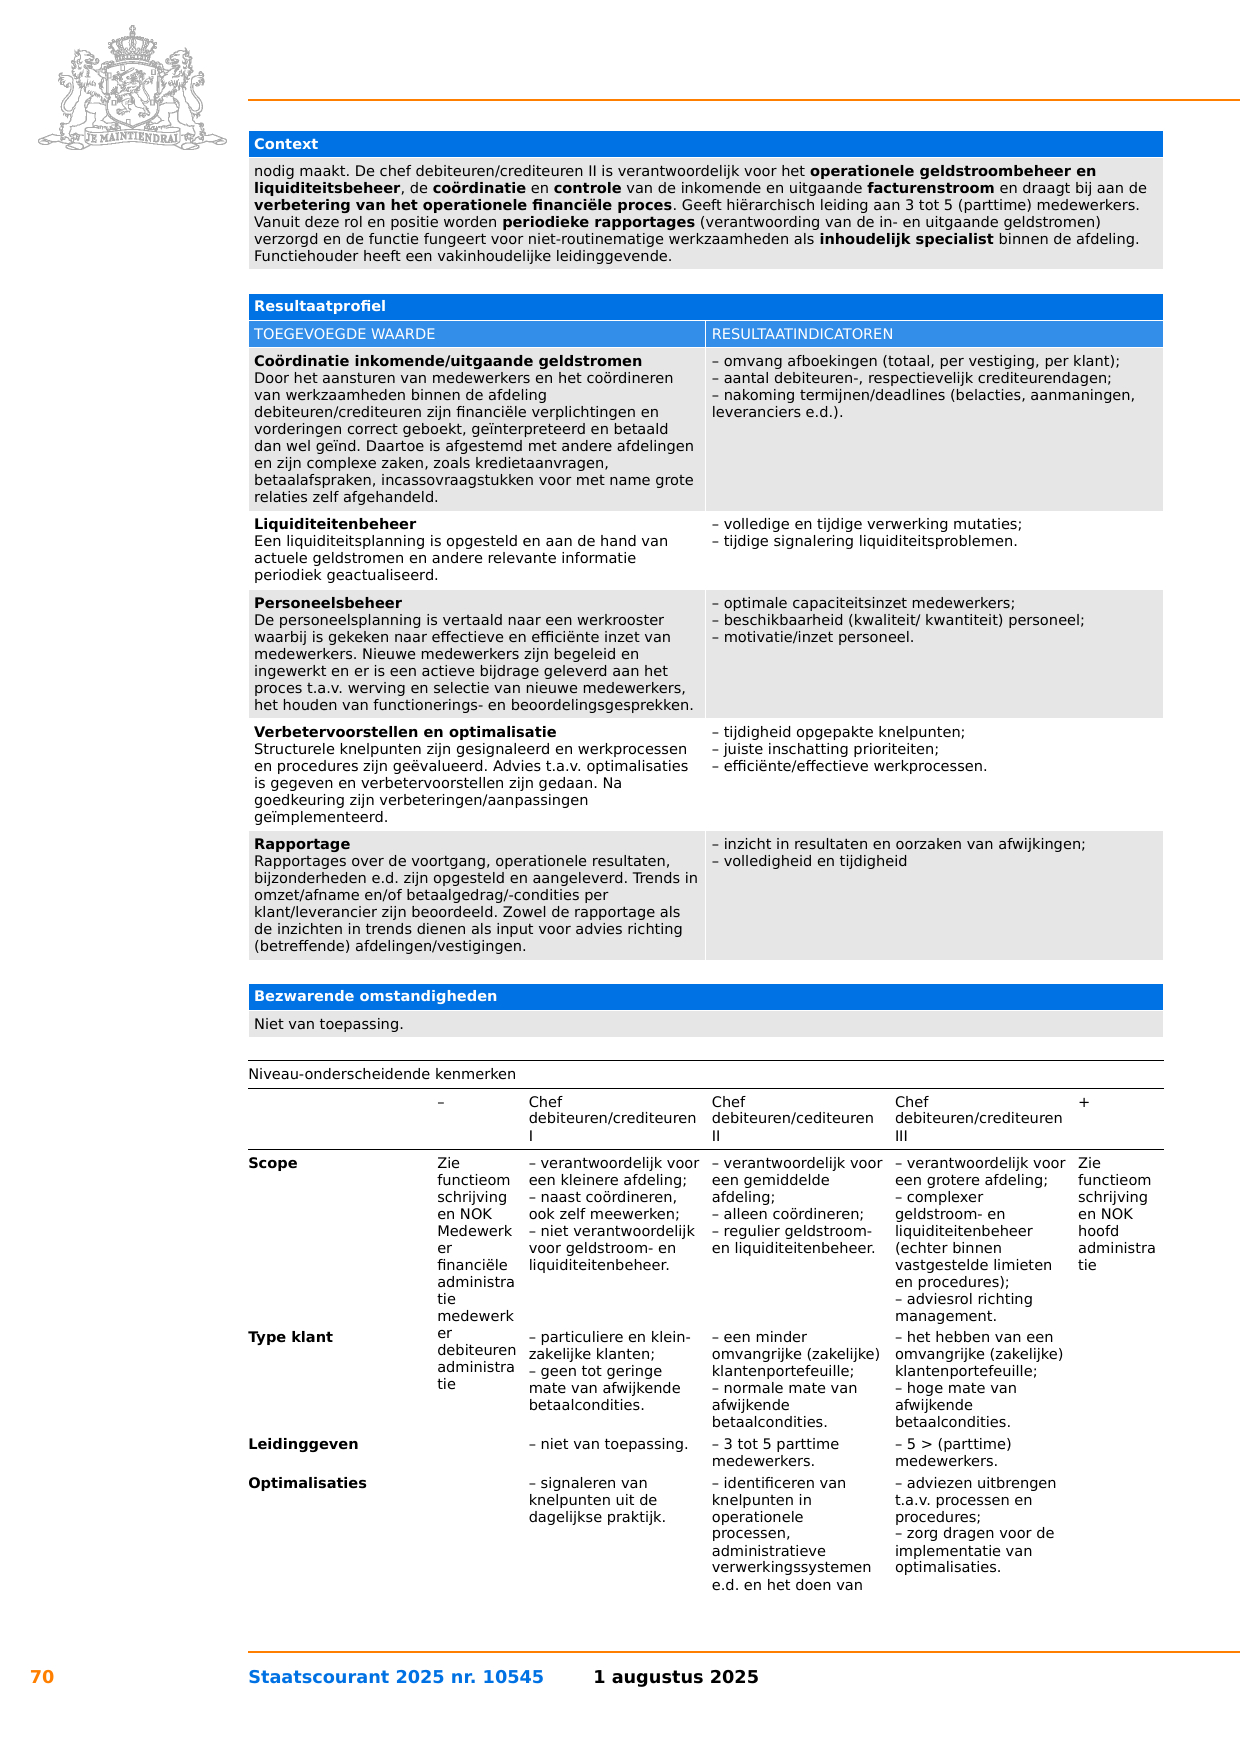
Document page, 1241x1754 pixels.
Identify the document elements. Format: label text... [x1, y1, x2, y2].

table_cell – 3 tot 5 parttime medewerkers. [706, 1431, 889, 1470]
table_cell – [431, 1089, 523, 1149]
table_cell – 5 > (parttime) medewerkers. [889, 1431, 1072, 1470]
table_cell Verbetervoorstellen en optimalisatie Structurele knelpunten zijn gesignaleerd en werkprocessen en procedures zijn geëvalueerd. Advies t.a.v. optimalisaties is gegeven en verbetervoorstellen zijn gedaan. Na goedkeuring zijn verbeteringen/aanpassingen geïmplementeerd. [249, 719, 705, 830]
table_cell – volledige en tijdige verwerking mutaties; – tijdige signalering liquiditeitsproblemen. [706, 512, 1163, 589]
table_cell – inzicht in resultaten en oorzaken van afwijkingen; – volledigheid en tijdigheid [706, 831, 1163, 960]
table_header Bezwarende omstandigheden [249, 984, 1163, 1010]
table_cell – niet van toepassing. [523, 1431, 706, 1470]
table_cell – optimale capaciteitsinzet medewerkers; – beschikbaarheid (kwaliteit/ kwantiteit) personeel; – motivatie/inzet personeel. [706, 590, 1163, 718]
table_cell nodig maakt. De chef debiteuren/crediteuren II is verantwoordelijk voor het operationele geldstroombeheer en liquiditeitsbeheer, de coördinatie en controle van de inkomende en uitgaande facturenstroom en draagt bij aan de verbetering van het operationele financiële proces. Geeft hiërarchisch leiding aan 3 tot 5 (parttime) medewerkers. Vanuit deze rol en positie worden periodieke rapportages (verantwoording van de in- en uitgaande geldstromen) verzorgd en de functie fungeert voor niet-routinematige werkzaamheden als inhoudelijk specialist binnen de afdeling. Functiehouder heeft een vakinhoudelijke leidinggevende. [249, 158, 1163, 269]
table_cell Coördinatie inkomende/uitgaande geldstromen Door het aansturen van medewerkers en het coördineren van werkzaamheden binnen de afdeling debiteuren/crediteuren zijn financiële verplichtingen en vorderingen correct geboekt, geïnterpreteerd en betaald dan wel geïnd. Daartoe is afgestemd met andere afdelingen en zijn complexe zaken, zoals kredietaanvragen, betaalafspraken, incassovraagstukken voor met name grote relaties zelf afgehandeld. [249, 348, 705, 511]
table_cell – identificeren van knelpunten in operationele processen, administratieve verwerkingssystemen e.d. en het doen van [706, 1470, 889, 1593]
table_cell – tijdigheid opgepakte knelpunten; – juiste inschatting prioriteiten; – efficiënte/effectieve werkprocessen. [706, 719, 1163, 830]
table_cell Rapportage Rapportages over de voortgang, operationele resultaten, bijzonderheden e.d. zijn opgesteld en aangeleverd. Trends in omzet/afname en/of betaalgedrag/-condities per klant/leverancier zijn beoordeeld. Zowel de rapportage als de inzichten in trends dienen als input voor advies richting (betreffende) afdelingen/vestigingen. [249, 831, 705, 960]
table_cell Chef debiteuren/cediteuren II [706, 1089, 889, 1149]
table_cell – verantwoordelijk voor een gemiddelde afdeling; – alleen coördineren; – regulier geldstroom- en liquiditeitenbeheer. [706, 1150, 889, 1324]
table_cell Chef debiteuren/crediteuren III [889, 1089, 1072, 1149]
table_cell Personeelsbeheer De personeelsplanning is vertaald naar een werkrooster waarbij is gekeken naar effectieve en efficiënte inzet van medewerkers. Nieuwe medewerkers zijn begeleid en ingewerkt en er is een actieve bijdrage geleverd aan het proces t.a.v. werving en selectie van nieuwe medewerkers, het houden van functionerings- en beoordelingsgesprekken. [249, 590, 705, 718]
table_cell Zie functieomschrijving en NOK Medewerker financiële administratie medewerker debiteurenadministratie [431, 1150, 523, 1593]
table_cell – een minder omvangrijke (zakelijke) klantenportefeuille; – normale mate van afwijkende betaalcondities. [706, 1325, 889, 1431]
table_cell Scope [248, 1150, 431, 1324]
table_cell Niet van toepassing. [249, 1011, 1163, 1037]
table_cell Leidinggeven [248, 1431, 431, 1470]
table_cell Liquiditeitenbeheer Een liquiditeitsplanning is opgesteld en aan de hand van actuele geldstromen en andere relevante informatie periodiek geactualiseerd. [249, 512, 705, 589]
table_cell – omvang afboekingen (totaal, per vestiging, per klant); – aantal debiteuren-, respectievelijk crediteurendagen; – nakoming termijnen/deadlines (belacties, aanmaningen, leveranciers e.d.). [706, 348, 1163, 511]
table_cell – verantwoordelijk voor een grotere afdeling; – complexer geldstroom- en liquiditeitenbeheer (echter binnen vastgestelde limieten en procedures); – adviesrol richting management. [889, 1150, 1072, 1324]
table_header Context [249, 131, 1163, 157]
table_cell + [1072, 1089, 1163, 1149]
table_cell – adviezen uitbrengen t.a.v. processen en procedures; – zorg dragen voor de implementatie van optimalisaties. [889, 1470, 1072, 1593]
table_cell – verantwoordelijk voor een kleinere afdeling; – naast coördineren, ook zelf meewerken; – niet verantwoordelijk voor geldstroom- en liquiditeitenbeheer. [523, 1150, 706, 1324]
table_cell TOEGEVOEGDE WAARDE [249, 321, 705, 347]
table_cell [248, 1089, 431, 1149]
table_cell – het hebben van een omvangrijke (zakelijke) klantenportefeuille; – hoge mate van afwijkende betaalcondities. [889, 1325, 1072, 1431]
table_cell – signaleren van knelpunten uit de dagelijkse praktijk. [523, 1470, 706, 1593]
table_cell Zie functieomschrijving en NOK hoofd administratie [1072, 1150, 1163, 1593]
picture [38, 25, 227, 150]
table_cell – particuliere en klein-zakelijke klanten; – geen tot geringe mate van afwijkende betaalcondities. [523, 1325, 706, 1431]
table_header Resultaatprofiel [249, 294, 1163, 320]
table_cell Type klant [248, 1325, 431, 1431]
table_header Niveau-onderscheidende kenmerken [248, 1061, 1163, 1088]
table_cell Chef debiteuren/crediteuren I [523, 1089, 706, 1149]
table_cell Optimalisaties [248, 1470, 431, 1593]
table_cell RESULTAATINDICATOREN [706, 321, 1163, 347]
